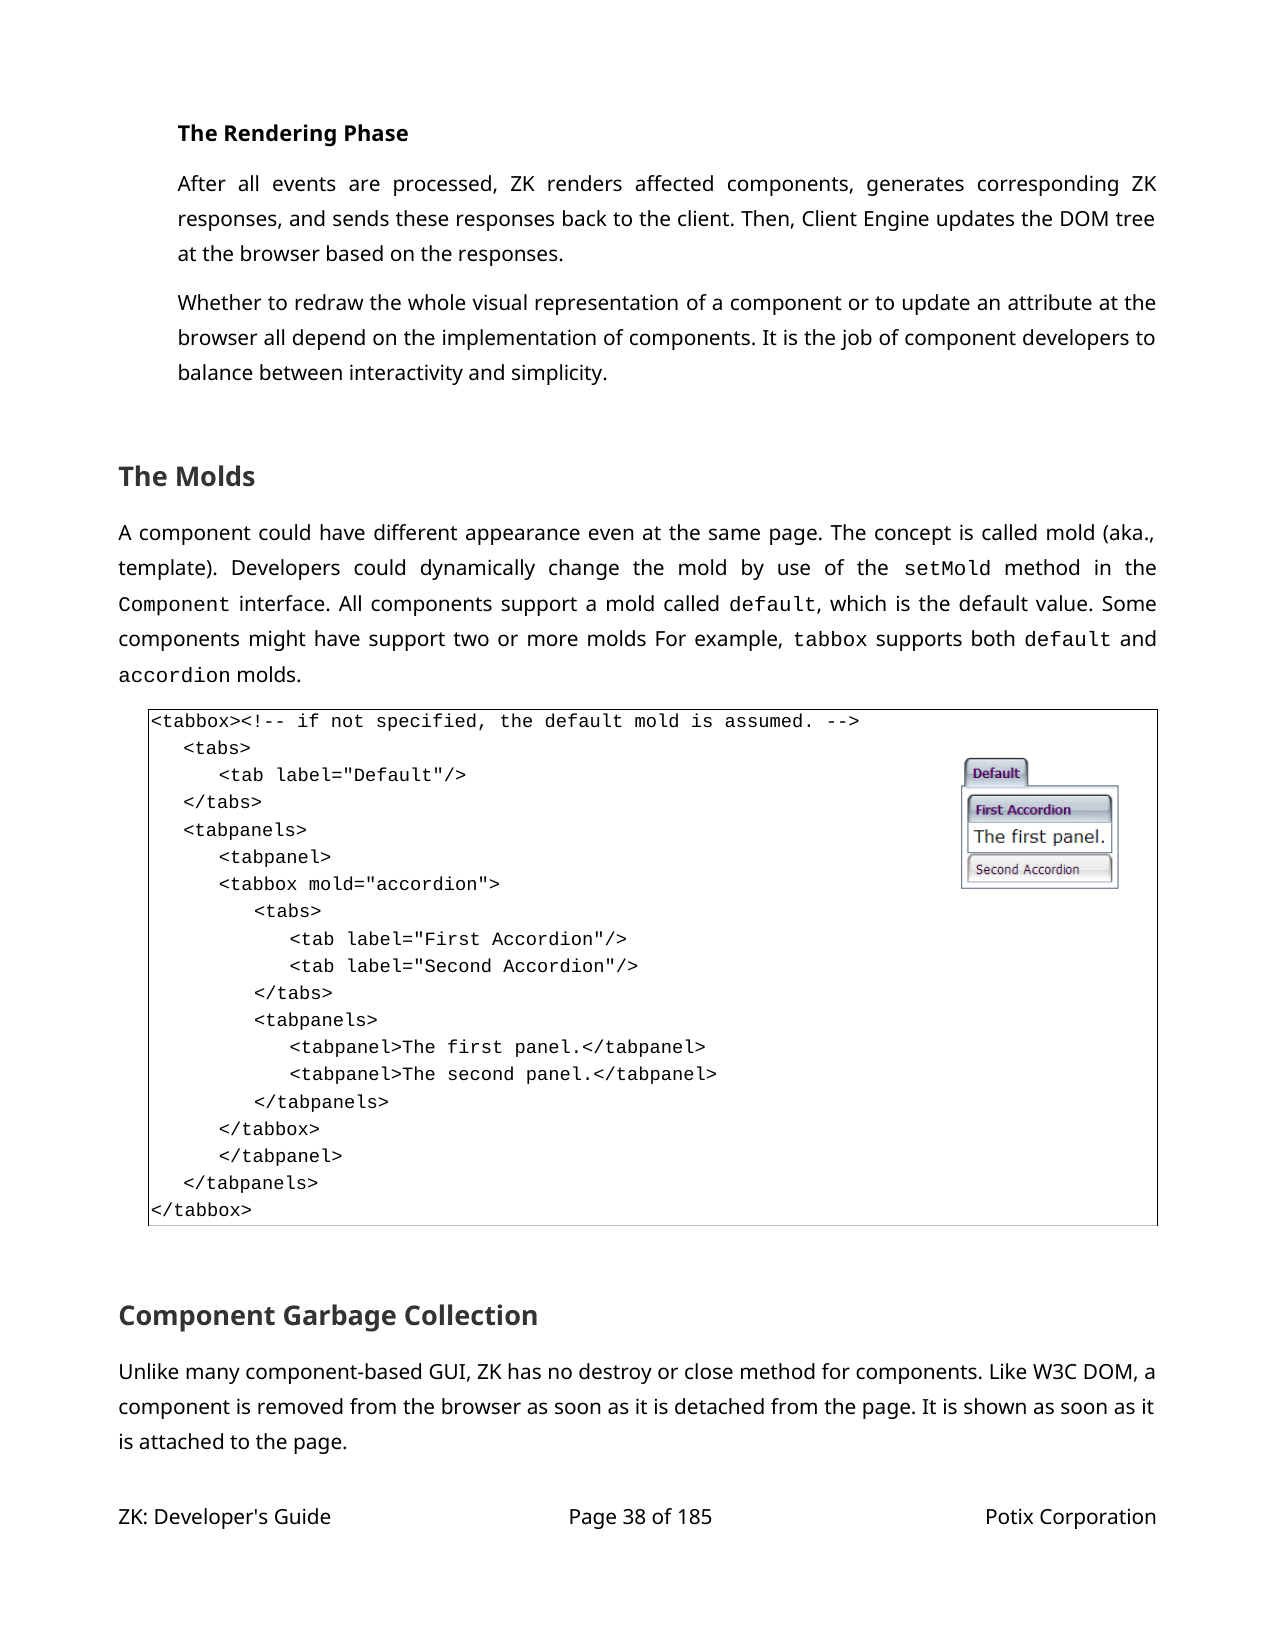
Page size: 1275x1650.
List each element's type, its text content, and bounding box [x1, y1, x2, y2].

text <tab label="Second Accordion"/> [149, 953, 1157, 978]
text <tabs> [149, 736, 1157, 760]
subtitle The Molds [118, 457, 1157, 494]
text After all events are processed, ZK renders affected components, generates corresponding ZK responses, and sends these responses back to the client. Then, Client Engine updates the DOM tree at the browser based on the responses. [177, 169, 1157, 267]
text <tabs> [149, 899, 1157, 923]
subtitle Component Garbage Collection [118, 1296, 1157, 1333]
subtitle The Rendering Phase [177, 118, 1157, 148]
text </tabbox> [149, 1198, 1157, 1225]
picture [958, 754, 1127, 893]
text <tabpanels> [149, 818, 958, 842]
text </tabpanels> [149, 1171, 1157, 1195]
text <tabbox><!-- if not specified, the default mold is assumed. --> [149, 710, 1157, 733]
text </tabs> [149, 981, 1157, 1005]
text </tabpanels> [149, 1089, 1157, 1114]
text [1127, 845, 1157, 869]
text </tabbox> [149, 1117, 1157, 1141]
text <tab label="Default"/> [149, 763, 958, 787]
text Whether to redraw the whole visual representation of a component or to update an attribute at the browser all depend on the implementation of components. It is the job of component developers to balance between interactivity and simplicity. [177, 288, 1157, 387]
text </tabs> [149, 790, 958, 815]
text <tabpanels> [149, 1008, 1157, 1032]
text [1127, 790, 1157, 815]
text Unlike many component-based GUI, ZK has no destroy or close method for components. Like W3C DOM, a component is removed from the browser as soon as it is detached from the page. It is shown as soon as it is attached to the page. [118, 1357, 1157, 1455]
text [1127, 763, 1157, 787]
text <tabbox mold="accordion"> [149, 872, 1157, 896]
text <tabpanel>The second panel.</tabpanel> [149, 1062, 1157, 1087]
text <tabpanel>The first panel.</tabpanel> [149, 1035, 1157, 1059]
text </tabpanel> [149, 1144, 1157, 1168]
text A component could have different appearance even at the same page. The concept is called mold (aka., template). Developers could dynamically change the mold by use of the setMold method in the Component interface. All components support a mold called default, which is the default value. Some components might have support two or more molds For example, tabbox supports both default and accordion molds. [118, 518, 1157, 688]
text [1127, 818, 1157, 842]
text <tab label="First Accordion"/> [149, 926, 1157, 951]
text <tabpanel> [149, 845, 958, 869]
